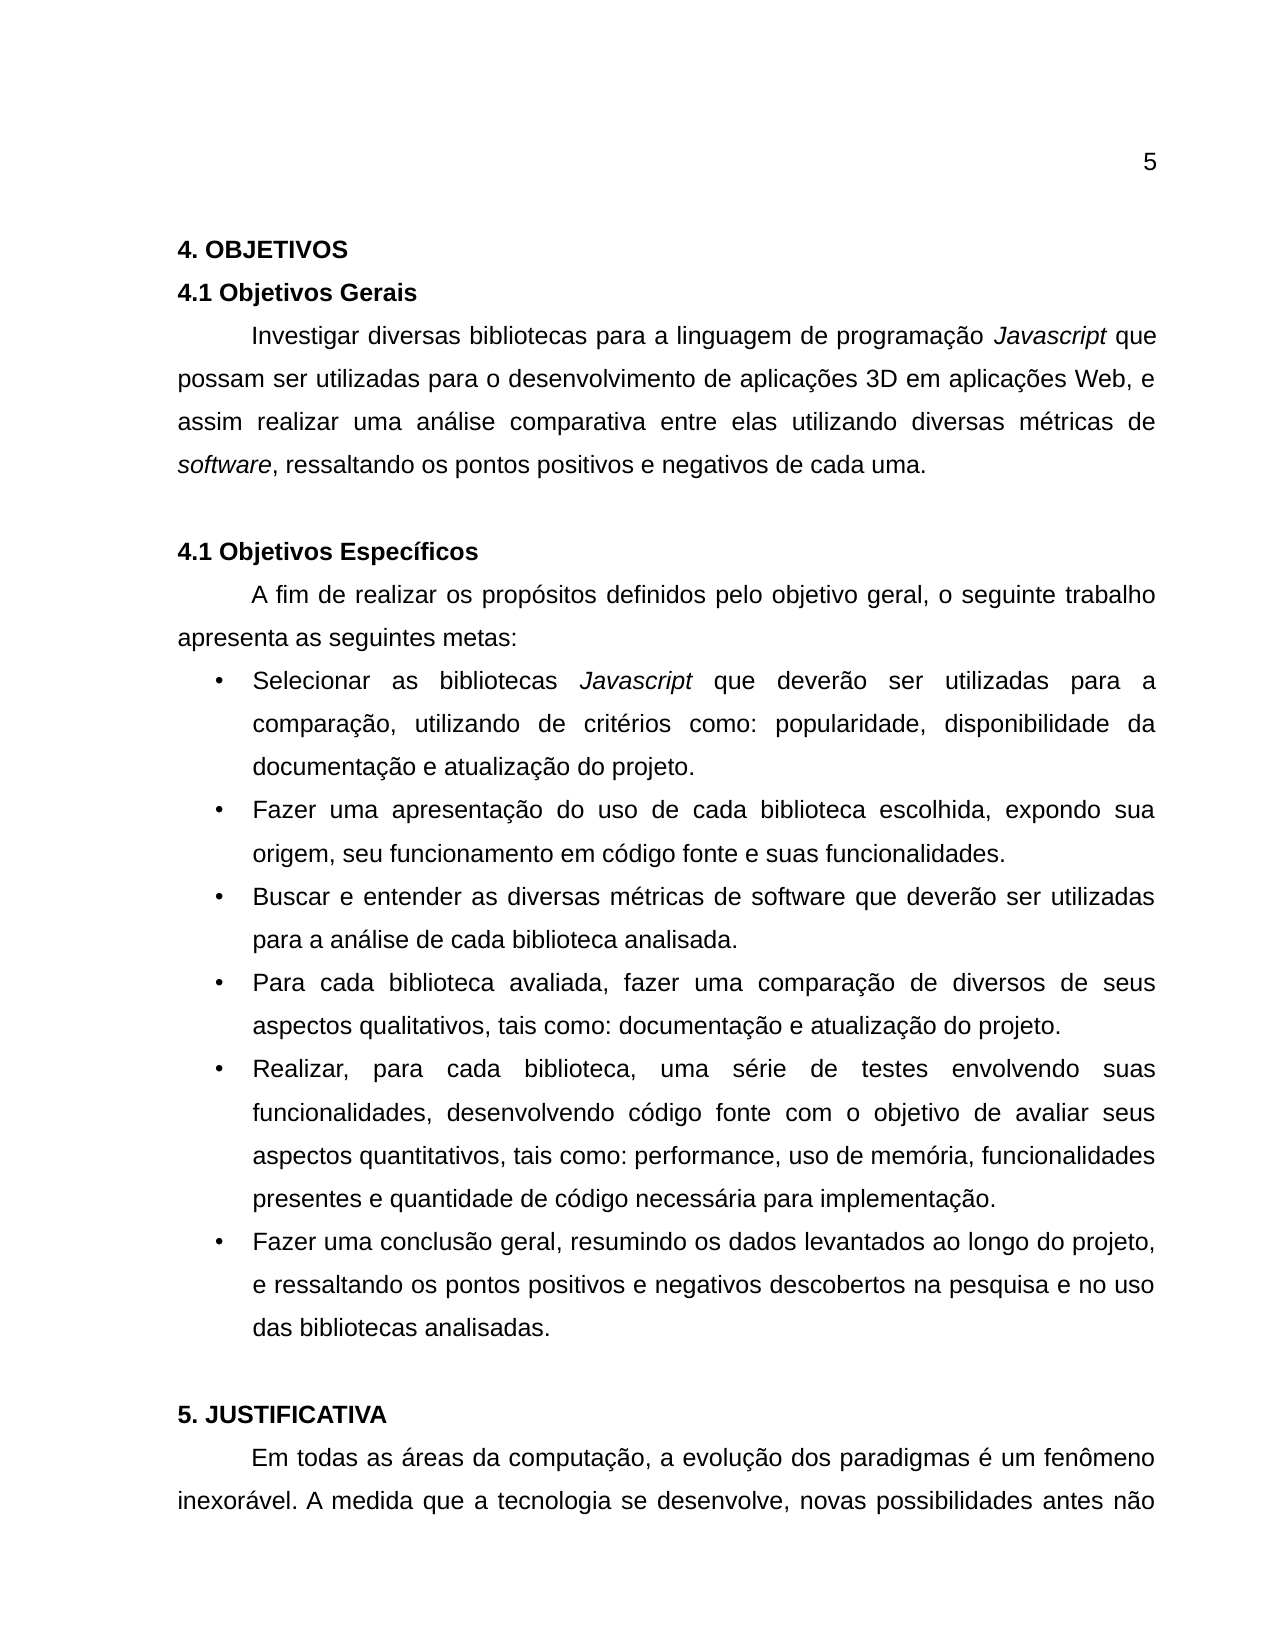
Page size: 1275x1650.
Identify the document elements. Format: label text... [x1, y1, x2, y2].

list Buscar e entender as diversas métricas de software que deverão ser utilizadas para a análise de cada biblioteca analisada. [215, 882, 1157, 954]
text A fim de realizar os propósitos definidos pelo objetivo geral, o seguinte trabalho apresenta as seguintes metas: [177, 580, 1157, 652]
subtitle 4. OBJETIVOS [177, 235, 1157, 263]
subtitle 5. JUSTIFICATIVA [177, 1400, 1157, 1428]
list Realizar, para cada biblioteca, uma série de testes envolvendo suas funcionalidades, desenvolvendo código fonte com o objetivo de avaliar seus aspectos quantitativos, tais como: performance, uso de memória, funcionalidades presentes e quantidade de código necessária para implementação. [215, 1054, 1157, 1213]
text Investigar diversas bibliotecas para a linguagem de programação Javascript que possam ser utilizadas para o desenvolvimento de aplicações 3D em aplicações Web, e assim realizar uma análise comparativa entre elas utilizando diversas métricas de software, ressaltando os pontos positivos e negativos de cada uma. [177, 321, 1157, 479]
subtitle 4.1 Objetivos Específicos [177, 537, 1157, 565]
text Em todas as áreas da computação, a evolução dos paradigmas é um fenômeno inexorável. A medida que a tecnologia se desenvolve, novas possibilidades antes não [177, 1443, 1157, 1515]
subtitle 4.1 Objetivos Gerais [177, 278, 1157, 307]
list Selecionar as bibliotecas Javascript que deverão ser utilizadas para a comparação, utilizando de critérios como: popularidade, disponibilidade da documentação e atualização do projeto. [215, 666, 1157, 781]
list Para cada biblioteca avaliada, fazer uma comparação de diversos de seus aspectos qualitativos, tais como: documentação e atualização do projeto. [215, 968, 1157, 1040]
list Fazer uma apresentação do uso de cada biblioteca escolhida, expondo sua origem, seu funcionamento em código fonte e suas funcionalidades. [215, 795, 1157, 867]
list Fazer uma conclusão geral, resumindo os dados levantados ao longo do projeto, e ressaltando os pontos positivos e negativos descobertos na pesquisa e no uso das bibliotecas analisadas. [215, 1227, 1157, 1342]
